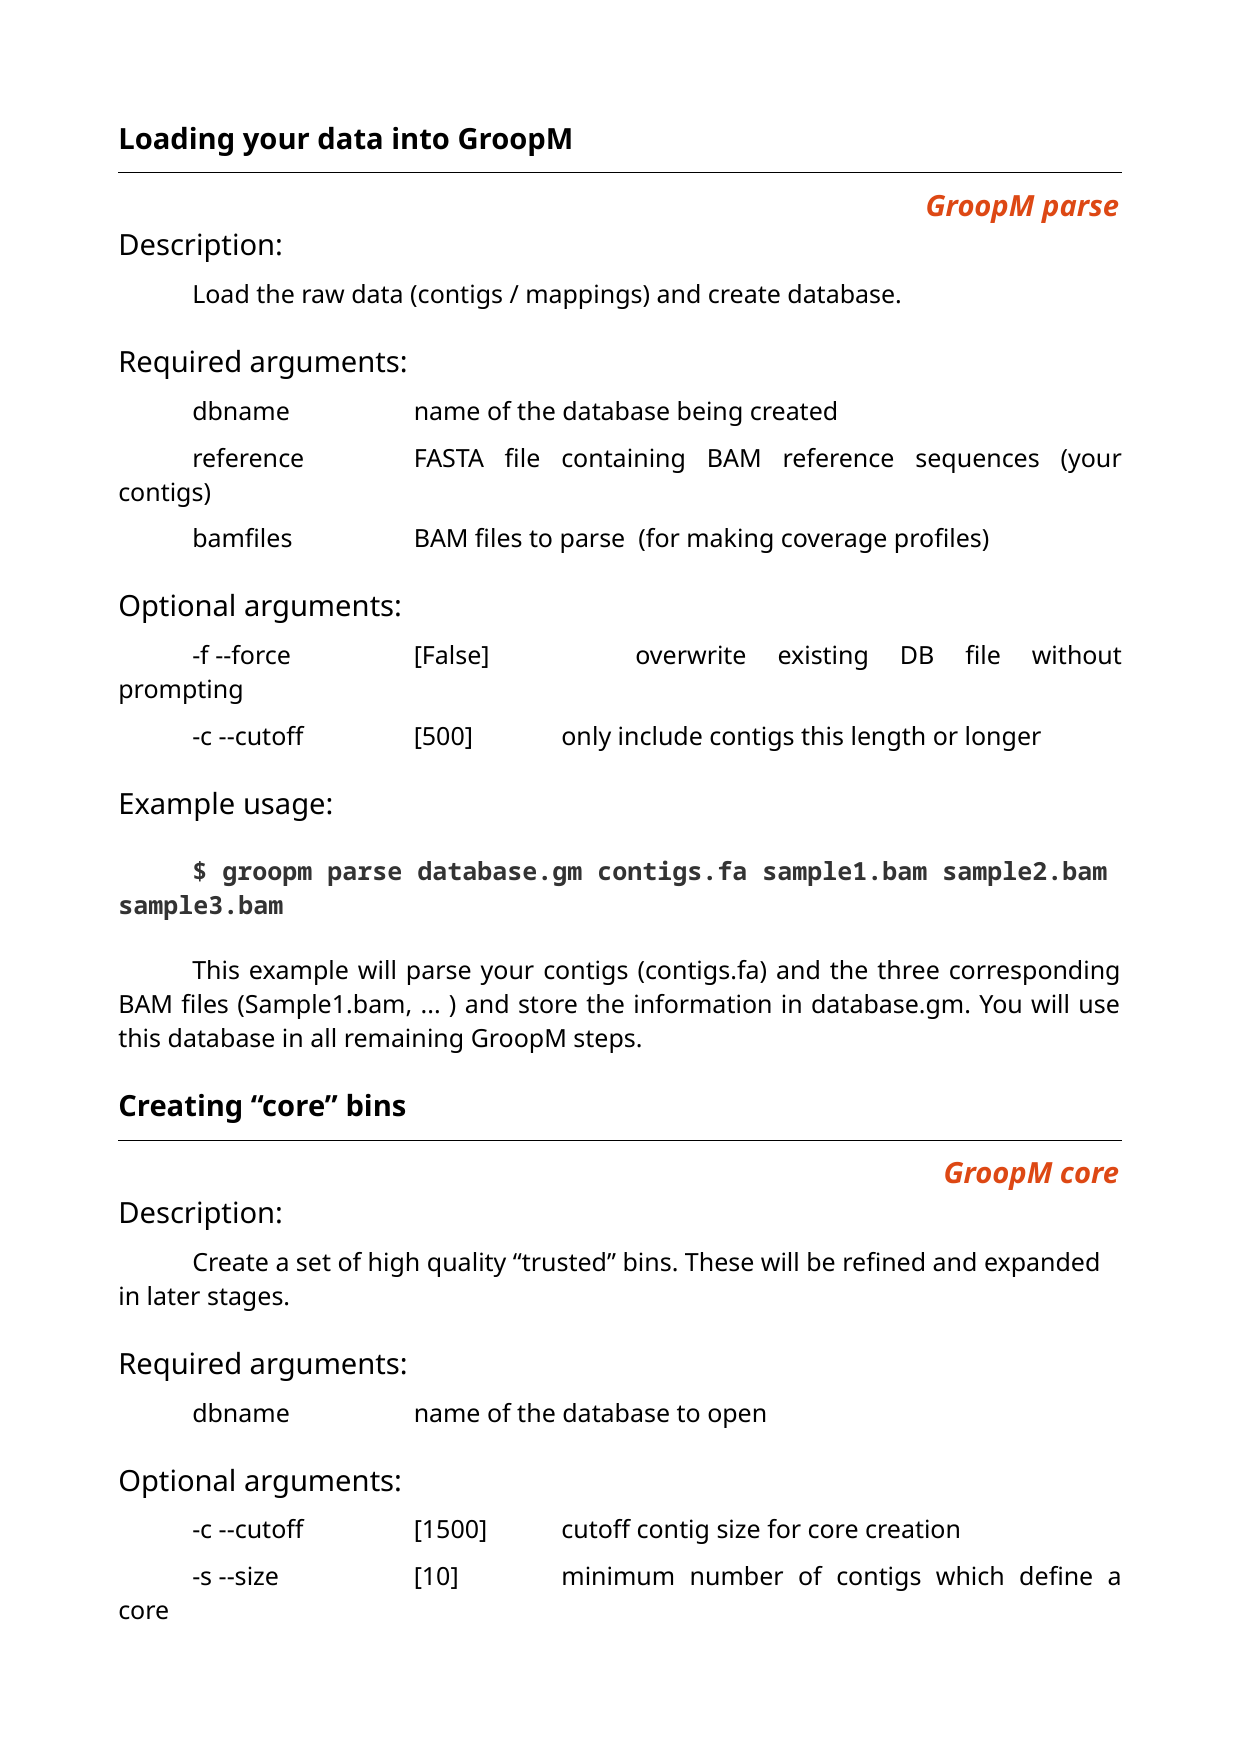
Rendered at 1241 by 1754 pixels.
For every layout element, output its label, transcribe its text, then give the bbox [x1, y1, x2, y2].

text -c --cutoff [500] only include contigs this length or longer [118, 718, 1122, 753]
text Optional arguments: [118, 1460, 1122, 1500]
text $ groopm parse database.gm contigs.fa sample1.bam sample2.bam sample3.bam [118, 854, 1122, 922]
subtitle Creating “core” bins [118, 1086, 1122, 1125]
text Load the raw data (contigs / mappings) and create database. [118, 277, 1122, 311]
text Required arguments: [118, 1343, 1122, 1383]
text Required arguments: [118, 342, 1122, 381]
subtitle GroopM parse [156, 185, 1122, 224]
text This example will parse your contigs (contigs.fa) and the three corresponding BAM files (Sample1.bam, ... ) and store the information in database.gm. You will use this database in all remaining GroopM steps. [118, 953, 1122, 1055]
text -c --cutoff [1500] cutoff contig size for core creation [118, 1512, 1122, 1546]
subtitle Loading your data into GroopM [118, 118, 1122, 158]
text Optional arguments: [118, 586, 1122, 625]
text -s --size [10] minimum number of contigs which define a core [118, 1559, 1122, 1627]
text Example usage: [118, 783, 1122, 823]
text Description: [118, 224, 1122, 264]
text dbname name of the database being created [118, 394, 1122, 428]
text Description: [118, 1192, 1122, 1232]
text Create a set of high quality “trusted” bins. These will be refined and expanded in later stages. [118, 1244, 1122, 1312]
text bamfiles BAM files to parse (for making coverage profiles) [118, 521, 1122, 555]
text dbname name of the database to open [118, 1395, 1122, 1429]
text reference FASTA file containing BAM reference sequences (your contigs) [118, 440, 1122, 508]
text -f --force [False] overwrite existing DB file without prompting [118, 638, 1122, 706]
subtitle GroopM core [156, 1152, 1122, 1192]
